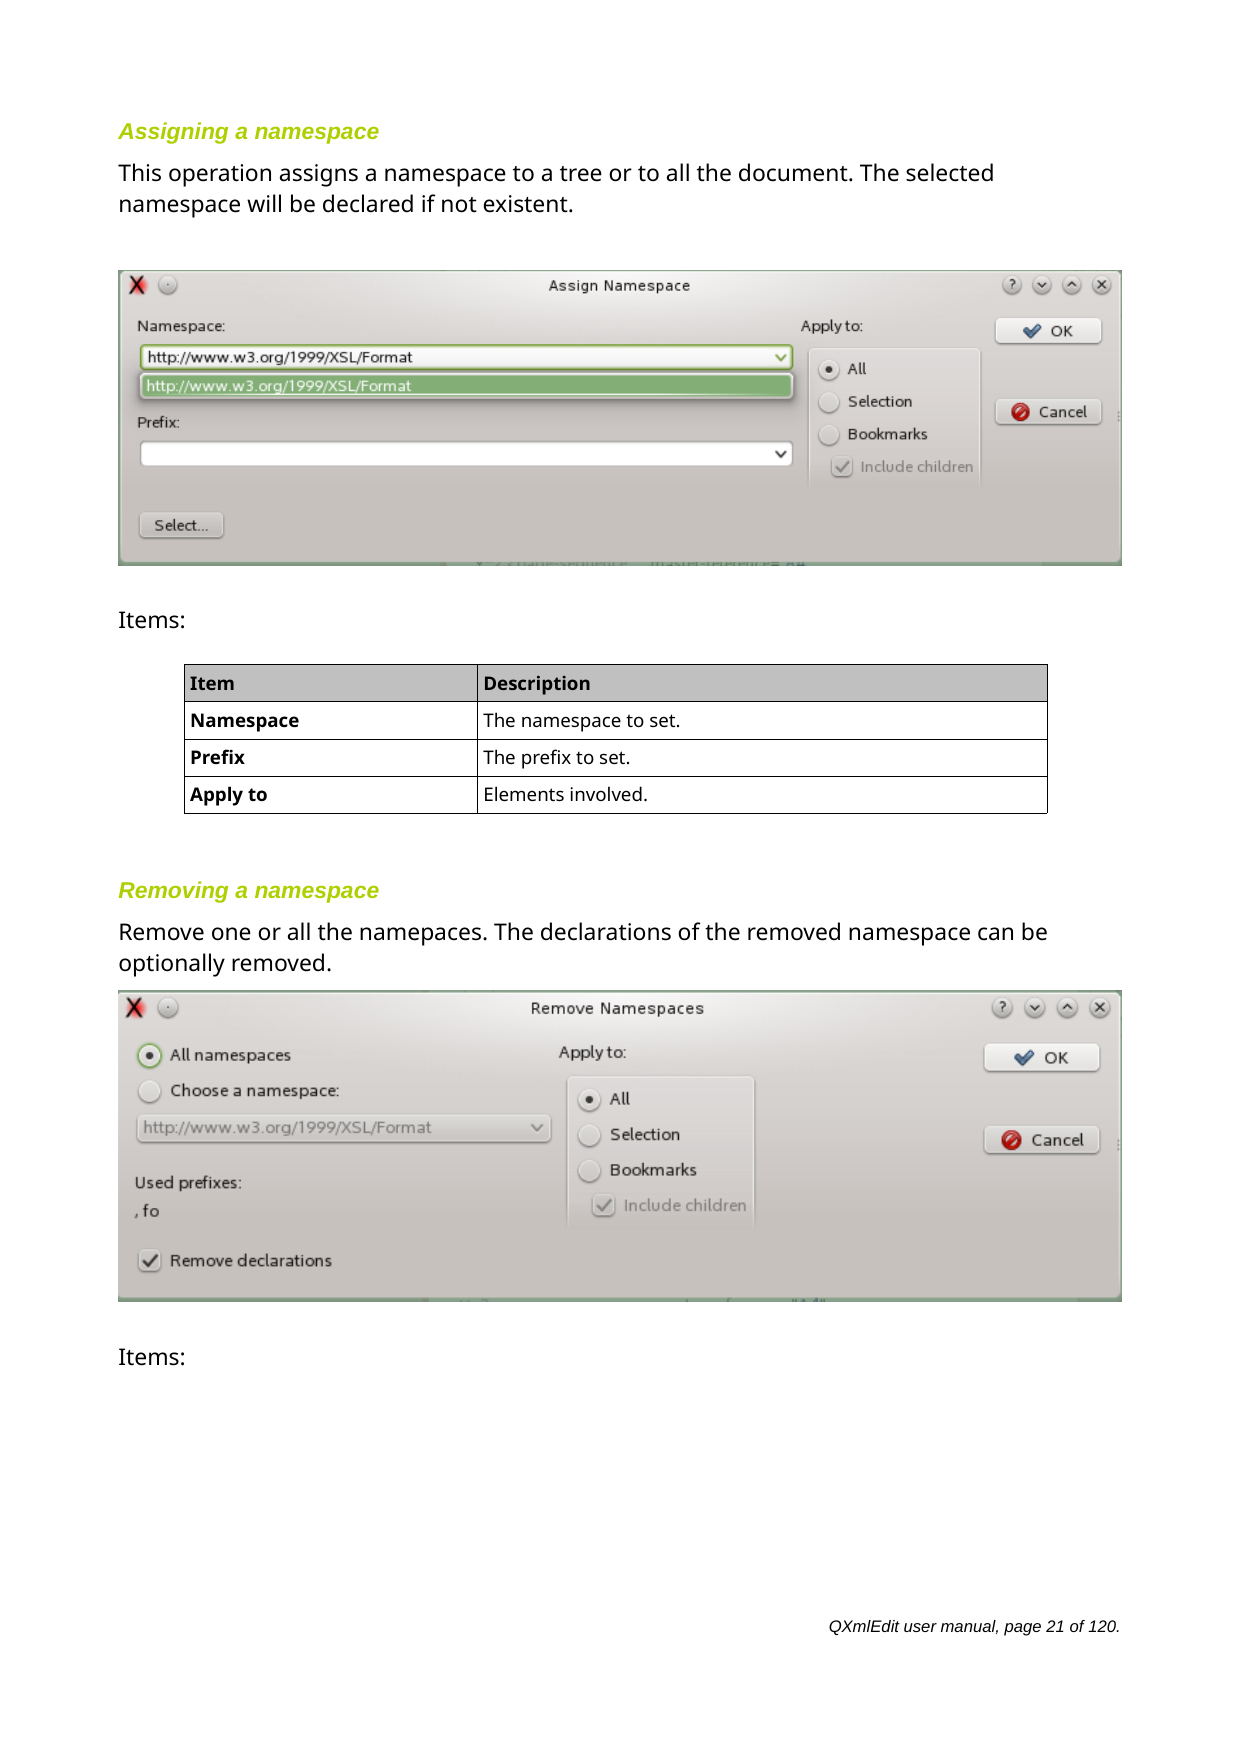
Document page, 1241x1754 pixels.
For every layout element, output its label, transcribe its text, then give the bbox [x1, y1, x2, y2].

text This operation assigns a namespace to a tree or to all the document. The selected namespace will be declared if not existent. [118, 157, 1122, 219]
table_header Description [478, 665, 1047, 701]
picture [118, 270, 1122, 566]
text Remove one or all the namepaces. The declarations of the removed namespace can be optionally removed. [118, 916, 1122, 978]
text Items: [118, 1340, 1122, 1372]
table_cell The prefix to set. [478, 740, 1047, 776]
table_cell The namespace to set. [478, 702, 1047, 738]
table_cell Prefix [185, 740, 477, 776]
subtitle Removing a namespace [118, 877, 1122, 903]
table_cell Elements involved. [478, 777, 1047, 813]
picture [118, 990, 1122, 1302]
subtitle Assigning a namespace [118, 118, 1122, 144]
table_cell Namespace [185, 702, 477, 738]
table_header Item [185, 665, 477, 701]
table_cell Apply to [185, 777, 477, 813]
text Items: [118, 604, 1122, 636]
